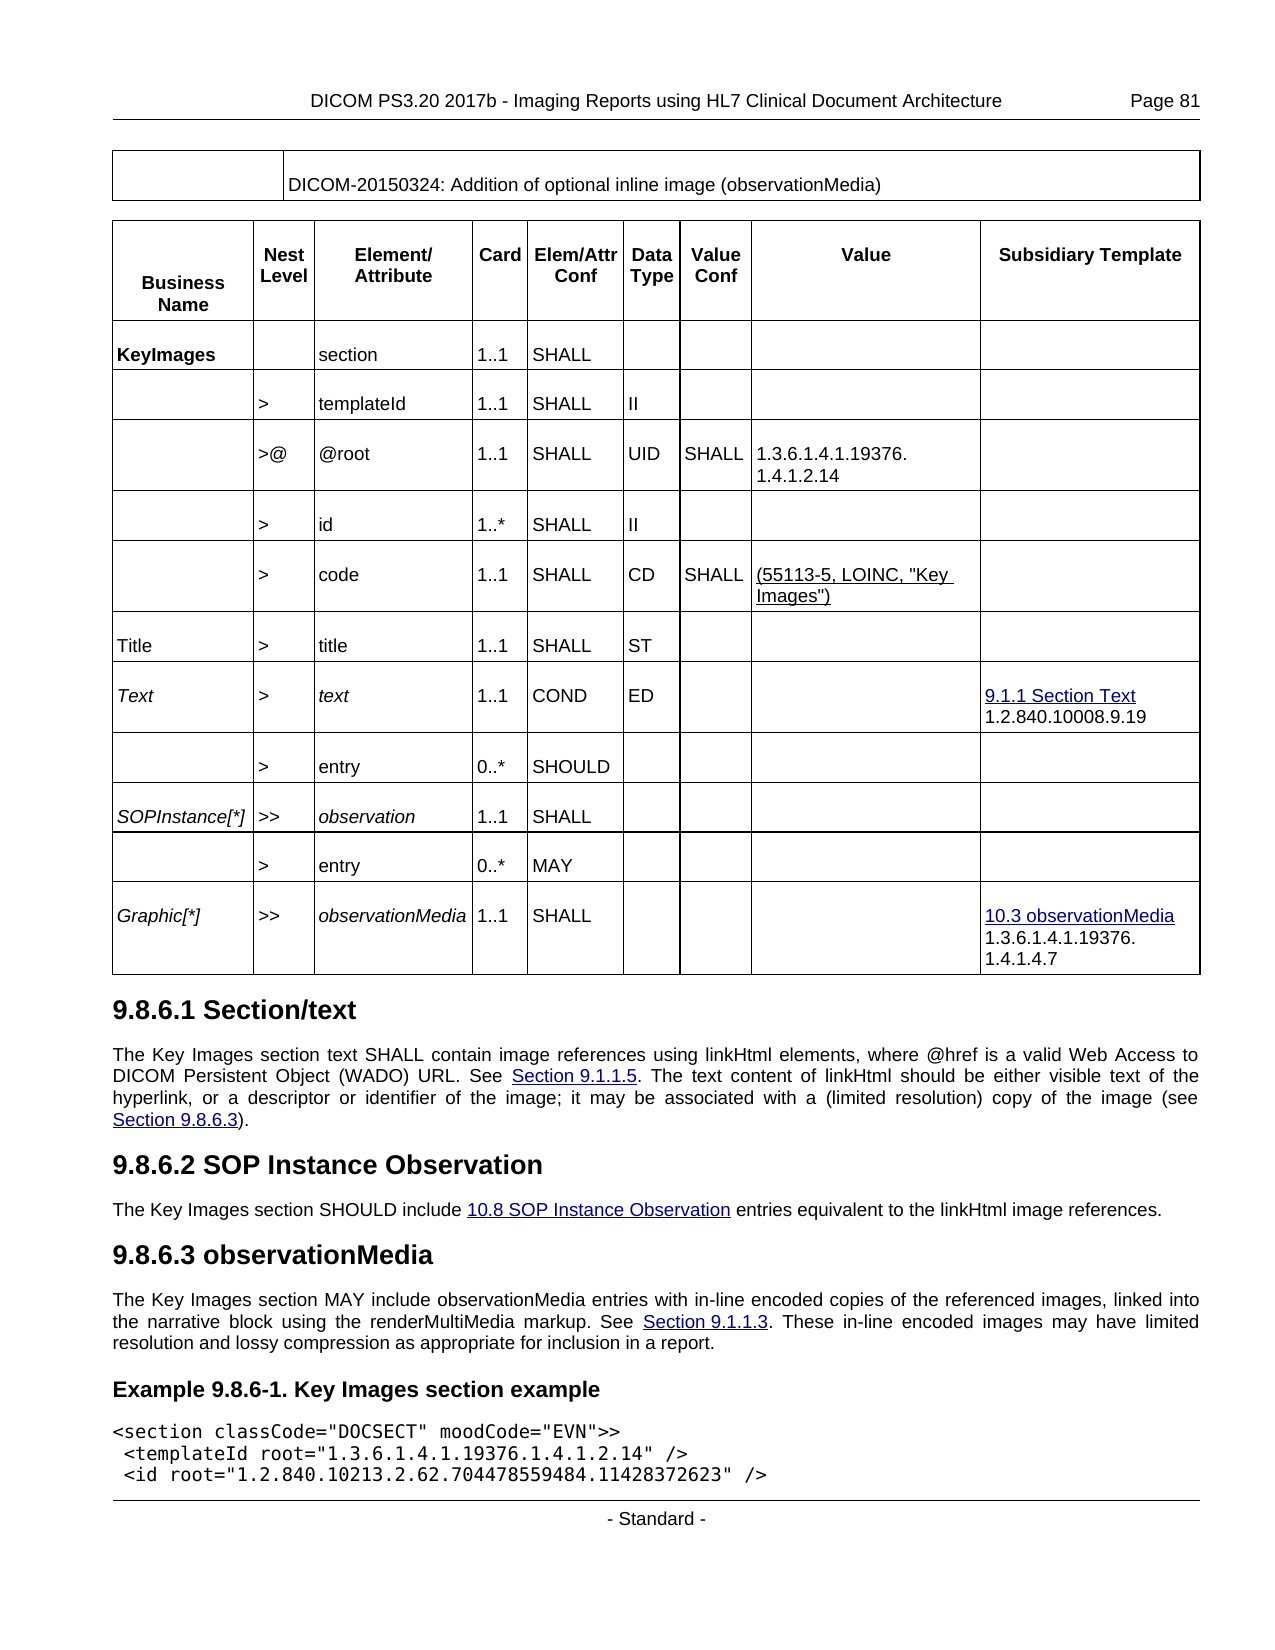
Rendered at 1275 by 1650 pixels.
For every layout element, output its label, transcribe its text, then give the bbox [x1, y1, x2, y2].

table_cell >@ [254, 420, 314, 490]
table_cell Text [113, 662, 253, 732]
table_cell SHALL [528, 783, 623, 831]
table_cell [113, 833, 253, 881]
table_cell entry [315, 833, 472, 881]
table_cell [981, 420, 1199, 490]
table_cell text [315, 662, 472, 732]
table_cell [681, 662, 751, 732]
table_cell COND [528, 662, 623, 732]
table_cell 1..1 [473, 420, 527, 490]
table_cell [113, 491, 253, 540]
table_cell [752, 491, 980, 540]
table_cell > [254, 491, 314, 540]
table_cell [681, 612, 751, 661]
table_header Element/​Attribute [315, 221, 472, 319]
table_cell [113, 733, 253, 782]
table_header Business Name [113, 221, 253, 319]
table_cell SHALL [528, 612, 623, 661]
text <section classCode="DOCSECT" moodCode="EVN">> <templateId root="1.3.6.1.4.1.19376.1.4.1.2.14" /> <id root="1.2.840.10213.2.62.704478559484.11428372623" /> [112, 1421, 1200, 1486]
table_cell [624, 833, 679, 881]
table_header Elem/Attr Conf [528, 221, 623, 319]
table_cell SHALL [528, 370, 623, 419]
table_cell ST [624, 612, 679, 661]
table_cell [624, 882, 679, 974]
table_cell [681, 491, 751, 540]
table_cell [681, 733, 751, 782]
table_cell [752, 882, 980, 974]
table_cell DICOM-20150324: Addition of optional inline image (observationMedia) [284, 151, 1199, 200]
table_cell > [254, 662, 314, 732]
table_cell [752, 733, 980, 782]
table_cell [981, 541, 1199, 611]
table_cell > [254, 733, 314, 782]
table_cell [113, 420, 253, 490]
table_cell title [315, 612, 472, 661]
table_cell 1..1 [473, 783, 527, 831]
table_cell SHALL [528, 321, 623, 369]
table_cell [981, 733, 1199, 782]
text The Key Images section MAY include observationMedia entries with in-line encoded copies of the referenced images, linked into the narrative block using the renderMultiMedia markup. See Section 9.1.1.3. These in-line encoded images may have limited resolution and lossy compression as appropriate for inclusion in a report. [112, 1289, 1200, 1354]
text 9.8.6.3 observationMedia [112, 1239, 1200, 1270]
table_cell SHALL [528, 491, 623, 540]
table_cell 0..* [473, 833, 527, 881]
table_cell ED [624, 662, 679, 732]
table_cell [981, 321, 1199, 369]
table_cell template​Id [315, 370, 472, 419]
table_cell 1..1 [473, 541, 527, 611]
table_cell [681, 882, 751, 974]
table_cell >> [254, 882, 314, 974]
table_cell Title [113, 612, 253, 661]
table_header Nest Level [254, 221, 314, 319]
table_cell [681, 783, 751, 831]
table_cell 1..1 [473, 321, 527, 369]
table_cell SHALL [681, 420, 751, 490]
text 9.8.6.1 Section/text [112, 994, 1200, 1025]
table_cell > [254, 370, 314, 419]
table_cell entry [315, 733, 472, 782]
table_cell id [315, 491, 472, 540]
table_cell [752, 833, 980, 881]
table_cell MAY [528, 833, 623, 881]
table_cell observation​Media [315, 882, 472, 974]
table_cell 1.3.6.1.4.1.19376.​1.4.1.2.14 [752, 420, 980, 490]
table_cell 1..* [473, 491, 527, 540]
table_header Subsidiary Template [981, 221, 1199, 319]
text 9.8.6.2 SOP Instance Observation [112, 1149, 1200, 1180]
table_cell SHALL [528, 882, 623, 974]
table_cell Graphic[*] [113, 882, 253, 974]
table_cell section [315, 321, 472, 369]
table_cell [752, 321, 980, 369]
table_cell CD [624, 541, 679, 611]
table_cell > [254, 612, 314, 661]
table_cell [981, 783, 1199, 831]
table_header Value Conf [681, 221, 751, 319]
table_cell SHALL [528, 420, 623, 490]
table_cell [113, 151, 283, 200]
table_header Value [752, 221, 980, 319]
table_cell [752, 370, 980, 419]
table_cell SOPInstance[*] [113, 783, 253, 831]
table_cell SHALL [681, 541, 751, 611]
table_cell [624, 733, 679, 782]
table_cell observation [315, 783, 472, 831]
table_cell 1..1 [473, 662, 527, 732]
table_cell @root [315, 420, 472, 490]
text Example 9.8.6-1. Key Images section example [112, 1376, 1200, 1402]
table_cell [981, 491, 1199, 540]
table_cell [752, 612, 980, 661]
table_cell 10.3 observationMedia 1.3.6.1.4.1.19376.​1.4.1.4.7 [981, 882, 1199, 974]
table_cell [981, 612, 1199, 661]
table_cell [681, 833, 751, 881]
table_cell >> [254, 783, 314, 831]
table_cell [113, 370, 253, 419]
table_cell 1..1 [473, 882, 527, 974]
table_cell SHALL [528, 541, 623, 611]
table_cell [752, 662, 980, 732]
table_cell SHOULD [528, 733, 623, 782]
table_cell [113, 541, 253, 611]
table_header Card [473, 221, 527, 319]
table_cell II [624, 491, 679, 540]
table_cell [981, 370, 1199, 419]
table_cell Key​Images [113, 321, 253, 369]
table_cell [752, 783, 980, 831]
table_cell [624, 321, 679, 369]
table_cell [681, 321, 751, 369]
table_header Data Type [624, 221, 679, 319]
table_cell 9.1.1 Section Text 1.2.840.10008.9.19 [981, 662, 1199, 732]
table_cell II [624, 370, 679, 419]
table_cell > [254, 541, 314, 611]
text The Key Images section SHOULD include 10.8 SOP Instance Observation entries equivalent to the linkHtml image references. [112, 1199, 1200, 1220]
table_cell 0..* [473, 733, 527, 782]
table_cell 1..1 [473, 612, 527, 661]
table_cell code [315, 541, 472, 611]
table_cell > [254, 833, 314, 881]
table_cell UID [624, 420, 679, 490]
text The Key Images section text SHALL contain image references using linkHtml elements, where @href is a valid Web Access to DICOM Persistent Object (WADO) URL. See Section 9.1.1.5. The text content of linkHtml should be either visible text of the hyperlink, or a descriptor or identifier of the image; it may be associated with a (limited resolution) copy of the image (see Section 9.8.6.3). [112, 1044, 1200, 1130]
table_cell [981, 833, 1199, 881]
table_cell (55113-5, LOINC, "Key Images") [752, 541, 980, 611]
table_cell 1..1 [473, 370, 527, 419]
table_cell [254, 321, 314, 369]
table_cell [624, 783, 679, 831]
table_cell [681, 370, 751, 419]
